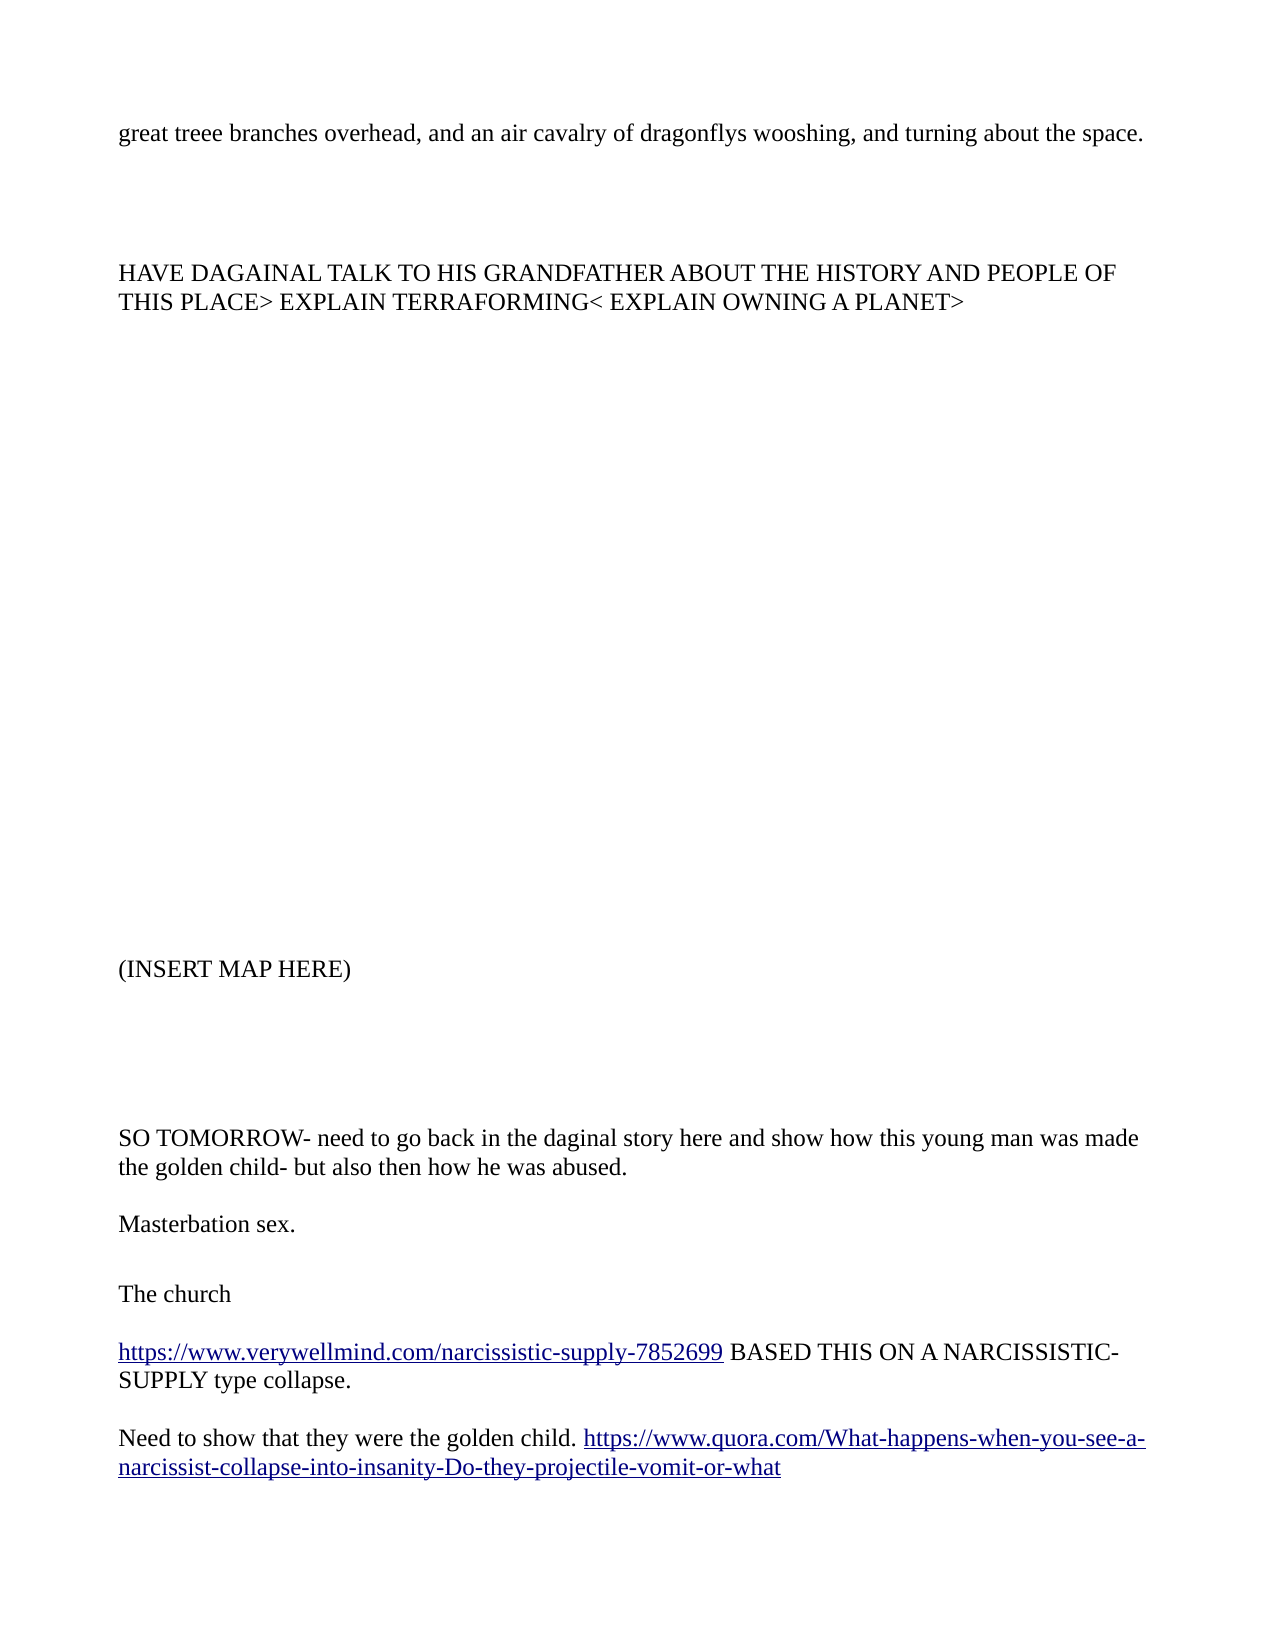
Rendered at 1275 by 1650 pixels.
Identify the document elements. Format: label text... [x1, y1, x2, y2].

text HAVE DAGAINAL TALK TO HIS GRANDFATHER ABOUT THE HISTORY AND PEOPLE OF THIS PLACE> EXPLAIN TERRAFORMING< EXPLAIN OWNING A PLANET> [118, 201, 1157, 373]
text (INSERT MAP HERE) [118, 897, 1157, 1069]
text great treee branches overhead, and an air cavalry of dragonflys wooshing, and turning about the space. [118, 118, 1157, 147]
text SO TOMORROW- need to go back in the daginal story here and show how this young man was made the golden child- but also then how he was abused. Masterbation sex. [118, 1123, 1157, 1238]
text The church https://www.verywellmind.com/narcissistic-supply-7852699 BASED THIS ON A NARCISSISTIC-SUPPLY type collapse. Need to show that they were the golden child. https://www.quora.com/What-happens-when-you-see-a-narcissist-collapse-into-insanity-Do-they-projectile-vomit-or-what [118, 1251, 1157, 1481]
